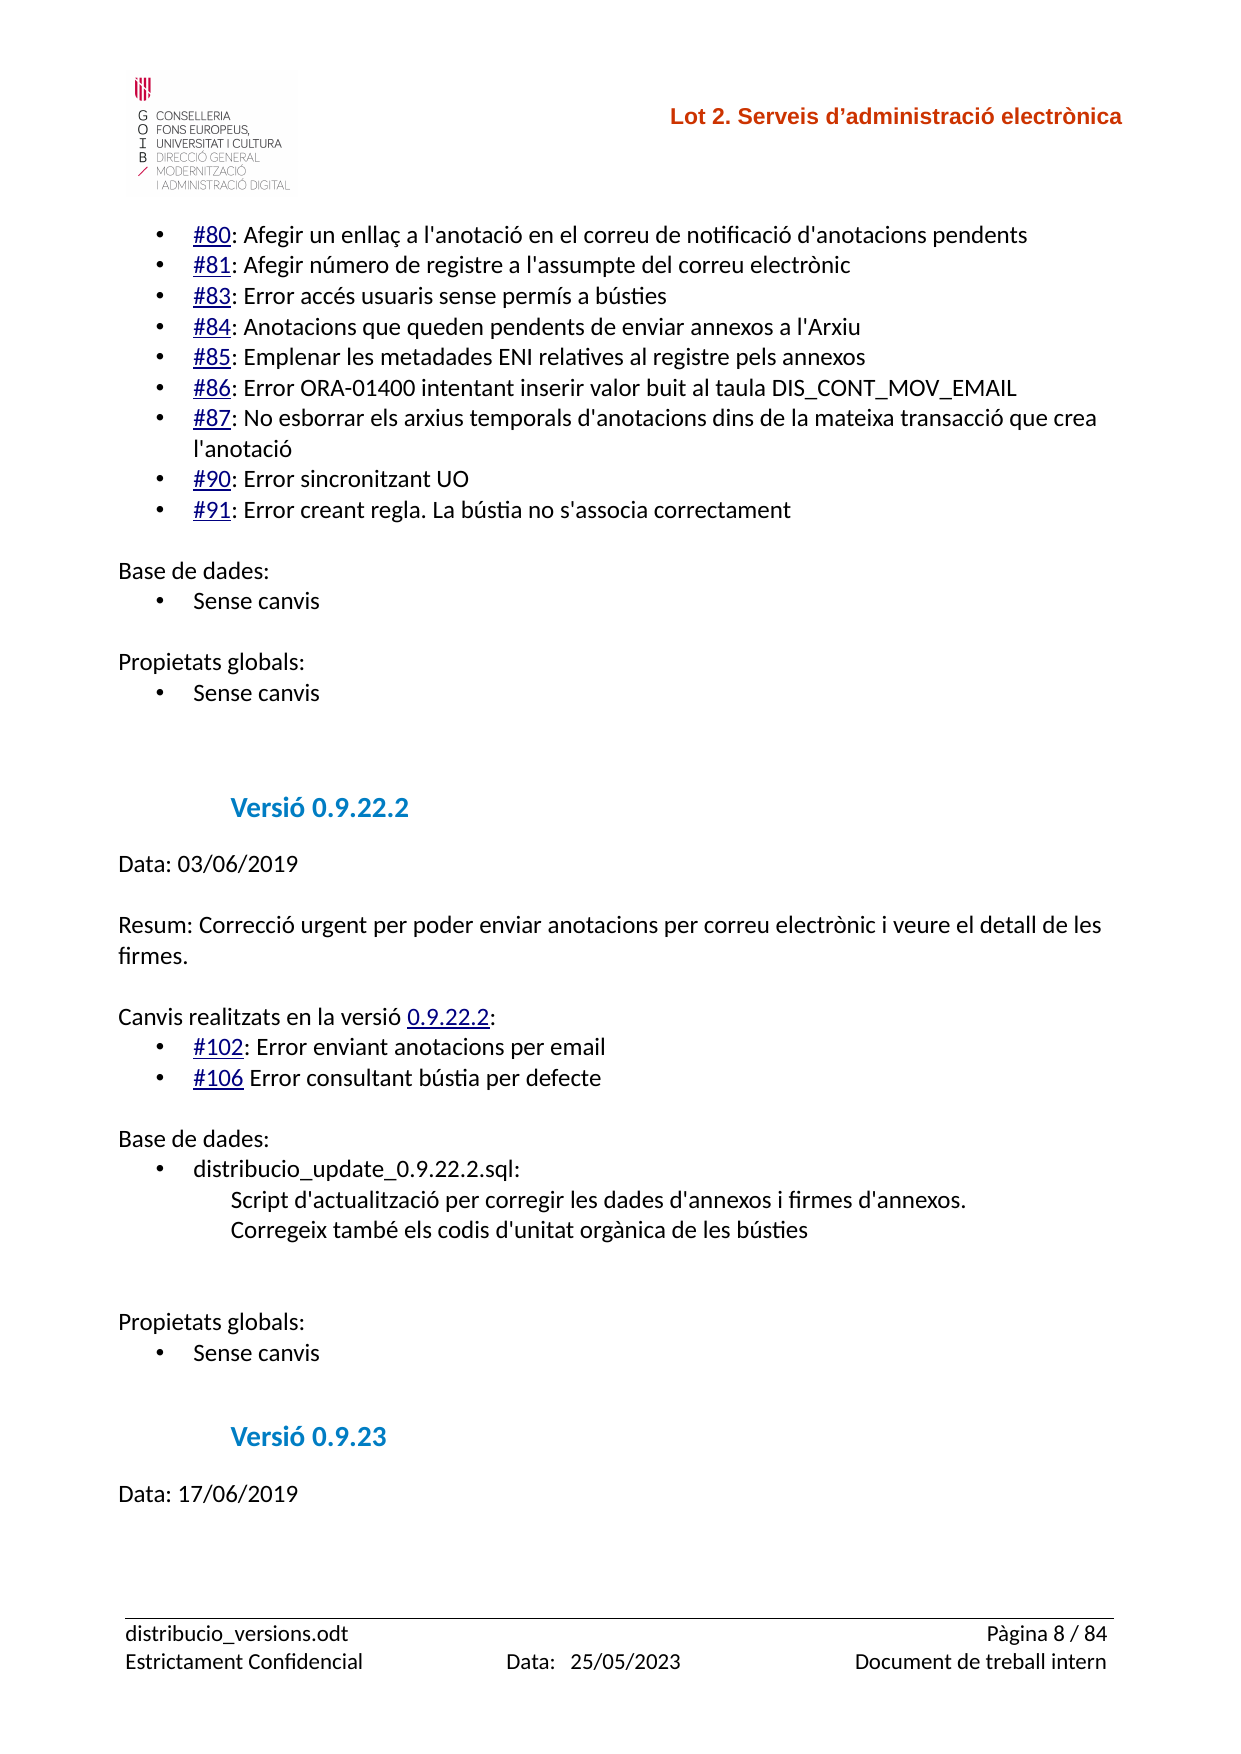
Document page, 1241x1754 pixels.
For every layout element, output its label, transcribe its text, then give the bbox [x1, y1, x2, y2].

list #87: No esborrar els arxius temporals d'anotacions dins de la mateixa transacció que crea l'anotació [156, 402, 1122, 463]
list #106 Error consultant bústia per defecte [156, 1062, 1122, 1093]
list Sense canvis [156, 1337, 1122, 1367]
text Data: 17/06/2019 [118, 1478, 1122, 1508]
subtitle Versió 0.9.23 [153, 1418, 1122, 1454]
list distribucio_update_0.9.22.2.sql: [156, 1154, 1122, 1184]
text Base de dades: [118, 1123, 1122, 1154]
list #86: Error ORA-01400 intentant inserir valor buit al taula DIS_CONT_MOV_EMAIL [156, 372, 1122, 402]
list Sense canvis [156, 677, 1122, 707]
list Corregeix també els codis d'unitat orgànica de les bústies [193, 1215, 1122, 1245]
list #90: Error sincronitzant UO [156, 463, 1122, 494]
text Canvis realitzats en la versió 0.9.22.2: [118, 1001, 1122, 1032]
list #102: Error enviant anotacions per email [156, 1032, 1122, 1062]
subtitle Versió 0.9.22.2 [153, 789, 1122, 825]
list #91: Error creant regla. La bústia no s'associa correctament [156, 494, 1122, 524]
list Sense canvis [156, 585, 1122, 616]
list #81: Afegir número de registre a l'assumpte del correu electrònic [156, 250, 1122, 280]
text Resum: Correcció urgent per poder enviar anotacions per correu electrònic i veure el detall de les firmes. [118, 909, 1122, 971]
list #80: Afegir un enllaç a l'anotació en el correu de notificació d'anotacions pendents [156, 219, 1122, 250]
text Propietats globals: [118, 646, 1122, 677]
list #84: Anotacions que queden pendents de enviar annexos a l'Arxiu [156, 311, 1122, 341]
list Script d'actualització per corregir les dades d'annexos i firmes d'annexos. [193, 1184, 1122, 1215]
list #83: Error accés usuaris sense permís a bústies [156, 280, 1122, 311]
list #85: Emplenar les metadades ENI relatives al registre pels annexos [156, 341, 1122, 372]
text Data: 03/06/2019 [118, 848, 1122, 879]
text Propietats globals: [118, 1306, 1122, 1337]
picture [126, 70, 299, 197]
text Base de dades: [118, 555, 1122, 585]
